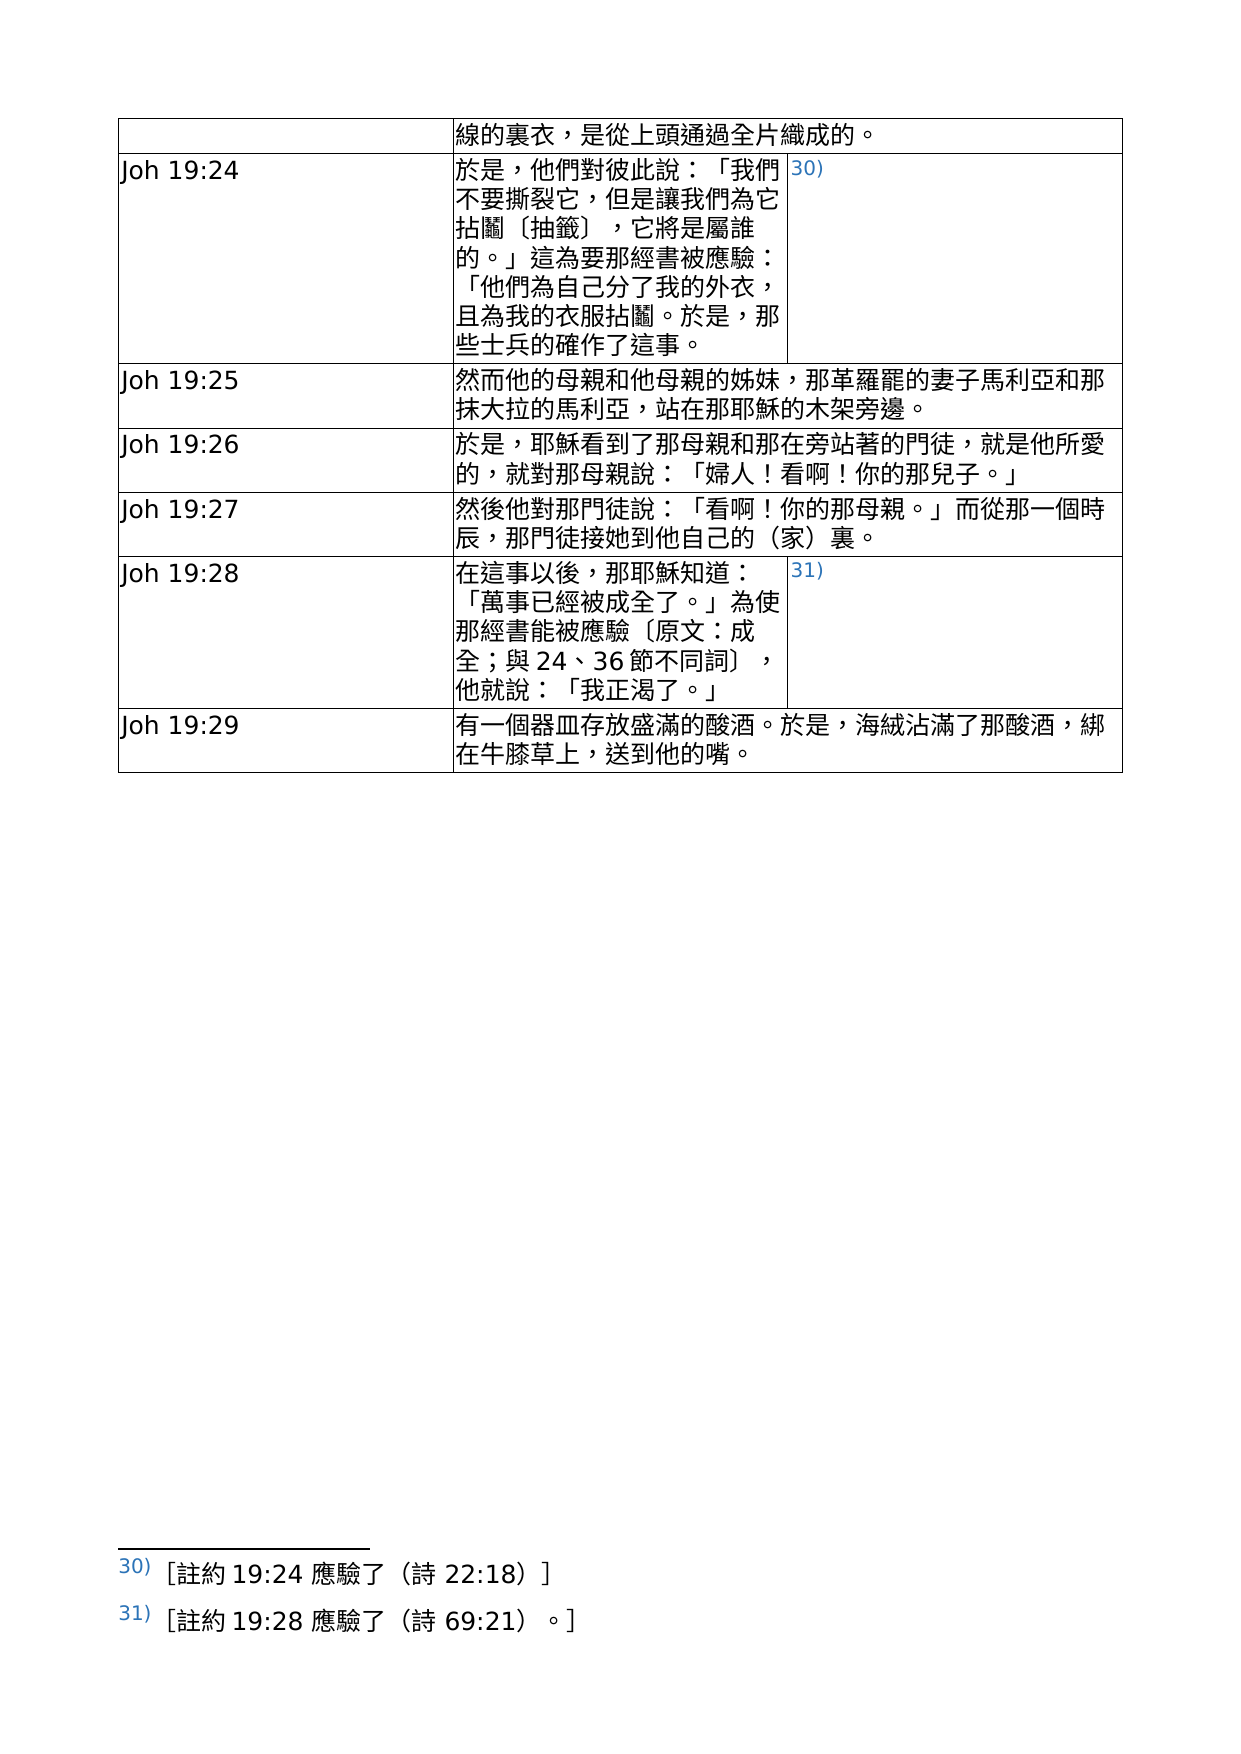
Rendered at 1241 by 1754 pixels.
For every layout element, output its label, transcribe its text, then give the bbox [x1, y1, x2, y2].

table_cell 線的裏衣，是從上頭通過全片織成的。 [454, 119, 1122, 153]
table_cell 有一個器皿存放盛滿的酸酒。於是，海絨沾滿了那酸酒，綁在牛膝草上，送到他的嘴。 [454, 709, 1122, 772]
table_cell Joh 19:24 [119, 154, 453, 363]
table_cell 然後他對那門徒說：「看啊！你的那母親。」而從那一個時辰，那門徒接她到他自己的（家）裏。 [454, 493, 1122, 556]
table_cell 然而他的母親和他母親的姊妹，那革羅罷的妻子馬利亞和那抹大拉的馬利亞，站在那耶穌的木架旁邊。 [454, 364, 1122, 428]
table_cell Joh 19:29 [119, 709, 453, 772]
table_cell [119, 119, 453, 153]
table_cell 於是，他們對彼此說：「我們不要撕裂它，但是讓我們為它拈鬮〔抽籤〕，它將是屬誰的。」這為要那經書被應驗：「他們為自己分了我的外衣，且為我的衣服拈鬮。於是，那些士兵的確作了這事。 [454, 154, 787, 363]
table_cell Joh 19:25 [119, 364, 453, 428]
table_cell Joh 19:26 [119, 429, 453, 492]
table_cell 在這事以後，那耶穌知道：「萬事已經被成全了。」為使那經書能被應驗〔原文：成全；與24、36節不同詞〕，他就說：「我正渴了。」 [454, 557, 787, 708]
table_cell Joh 19:28 [119, 557, 453, 708]
table_cell 於是，耶穌看到了那母親和那在旁站著的門徒，就是他所愛的，就對那母親說：「婦人！看啊！你的那兒子。」 [454, 429, 1122, 492]
table_cell Joh 19:27 [119, 493, 453, 556]
table_cell [788, 154, 1122, 363]
table_cell [788, 557, 1122, 708]
